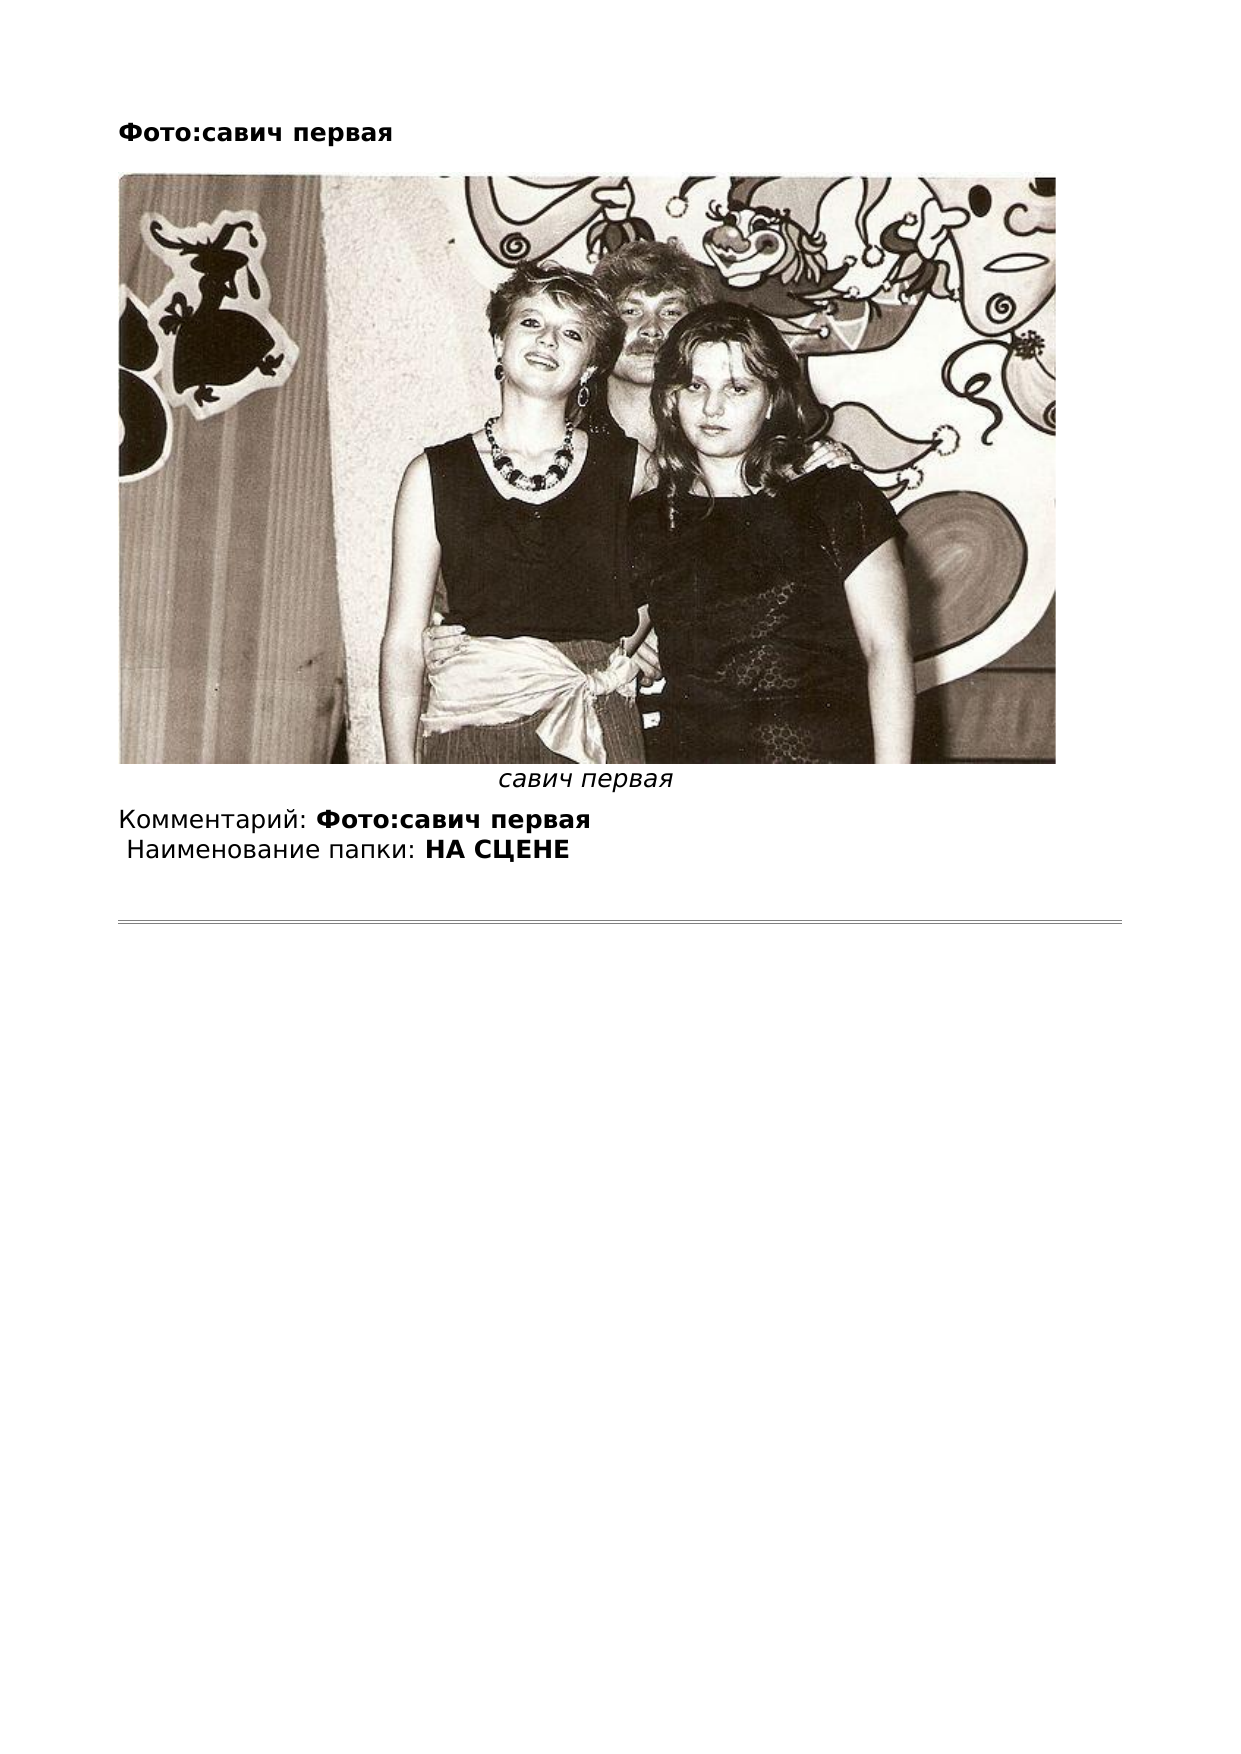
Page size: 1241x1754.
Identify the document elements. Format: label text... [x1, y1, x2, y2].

picture [118, 172, 1056, 764]
text савич первая [118, 764, 1056, 793]
subtitle Фото:савич первая [118, 118, 1122, 147]
text Комментарий: Фото:савич первая Наименование папки: НА СЦЕНЕ [118, 806, 1122, 893]
